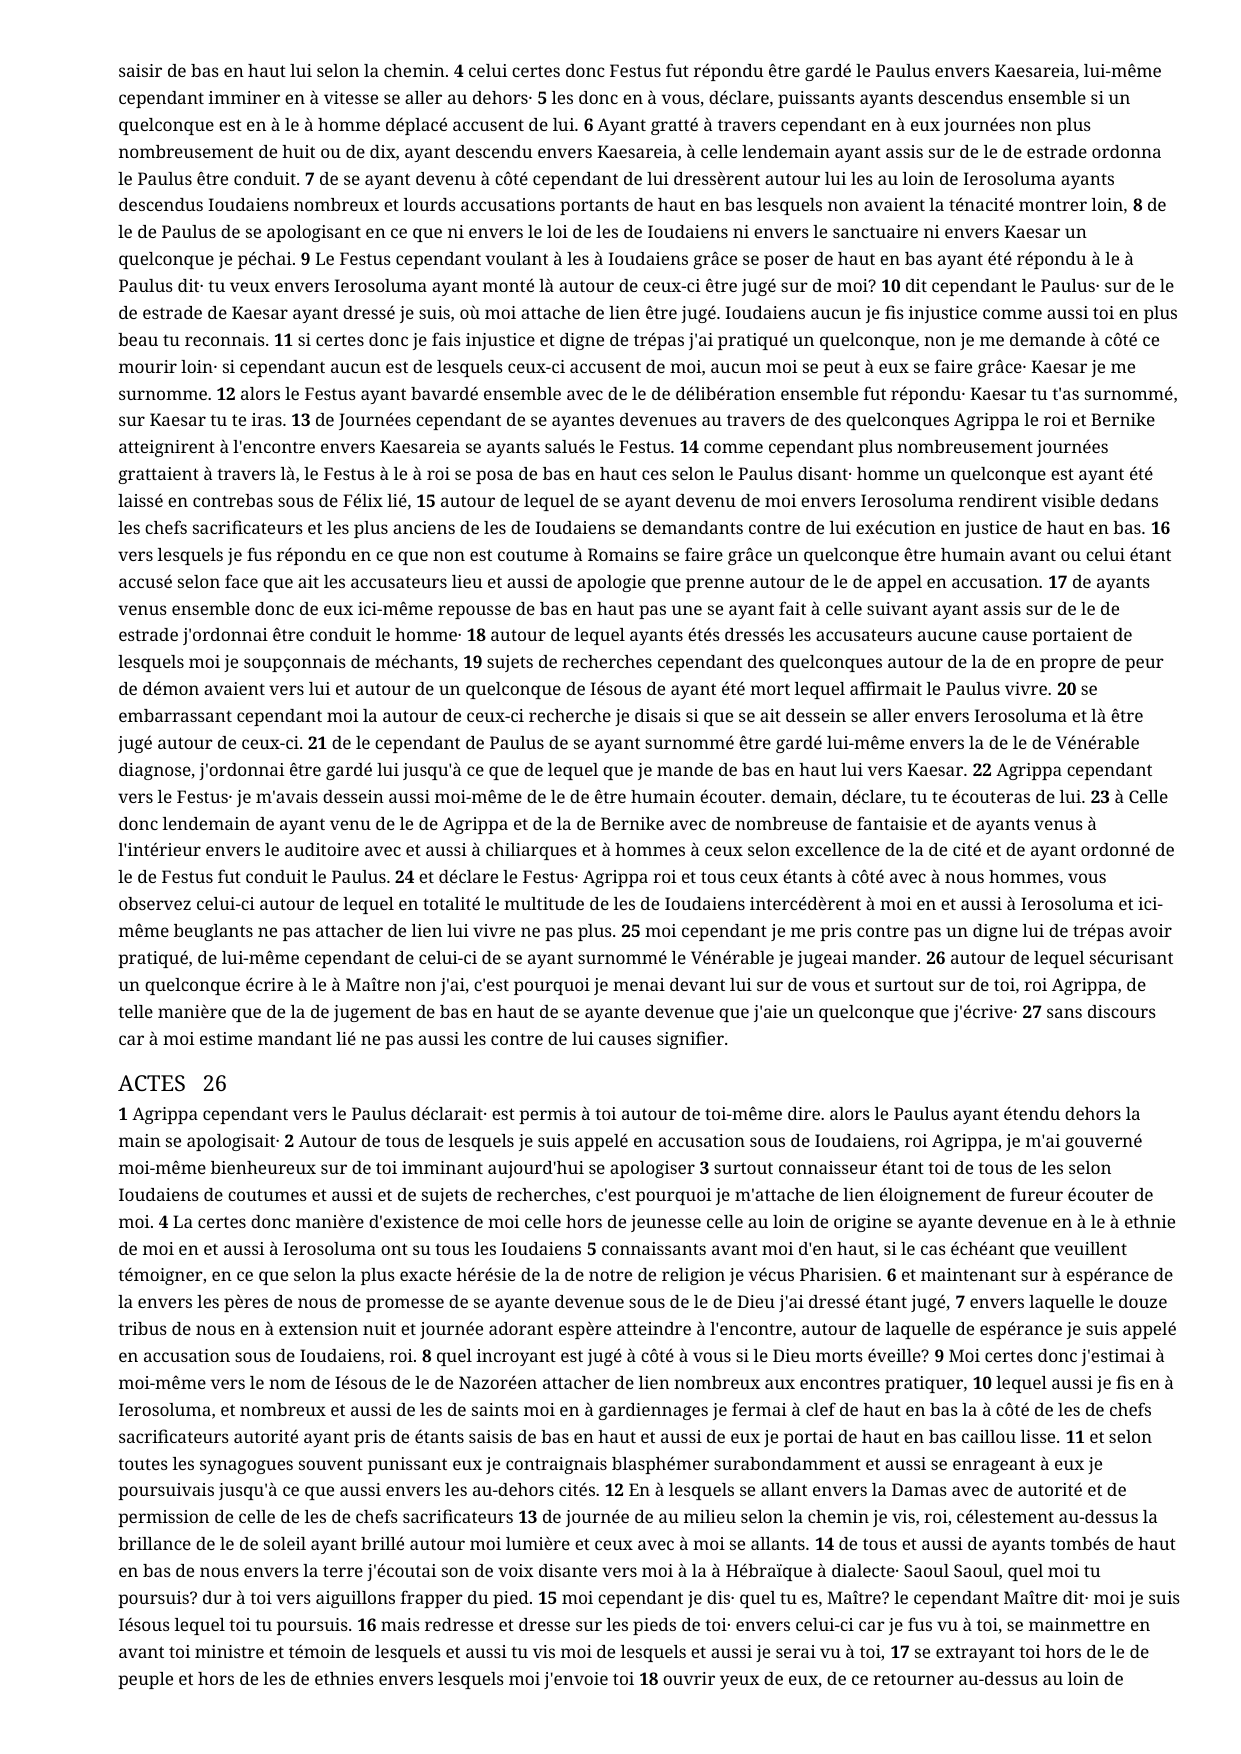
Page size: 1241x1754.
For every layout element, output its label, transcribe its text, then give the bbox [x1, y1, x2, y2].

text 1 Agrippa cependant vers le Paulus déclarait· est permis à toi autour de toi-même dire. alors le Paulus ayant étendu dehors la main se apologisait· 2 Autour de tous de lesquels je suis appelé en accusation sous de Ioudaiens, roi Agrippa, je m'ai gouverné moi-même bienheureux sur de toi imminant aujourd'hui se apologiser 3 surtout connaisseur étant toi de tous de les selon Ioudaiens de coutumes et aussi et de sujets de recherches, c'est pourquoi je m'attache de lien éloignement de fureur écouter de moi. 4 La certes donc manière d'existence de moi celle hors de jeunesse celle au loin de origine se ayante devenue en à le à ethnie de moi en et aussi à Ierosoluma ont su tous les Ioudaiens 5 connaissants avant moi d'en haut, si le cas échéant que veuillent témoigner, en ce que selon la plus exacte hérésie de la de notre de religion je vécus Pharisien. 6 et maintenant sur à espérance de la envers les pères de nous de promesse de se ayante devenue sous de le de Dieu j'ai dressé étant jugé, 7 envers laquelle le douze tribus de nous en à extension nuit et journée adorant espère atteindre à l'encontre, autour de laquelle de espérance je suis appelé en accusation sous de Ioudaiens, roi. 8 quel incroyant est jugé à côté à vous si le Dieu morts éveille? 9 Moi certes donc j'estimai à moi-même vers le nom de Iésous de le de Nazoréen attacher de lien nombreux aux encontres pratiquer, 10 lequel aussi je fis en à Ierosoluma, et nombreux et aussi de les de saints moi en à gardiennages je fermai à clef de haut en bas la à côté de les de chefs sacrificateurs autorité ayant pris de étants saisis de bas en haut et aussi de eux je portai de haut en bas caillou lisse. 11 et selon toutes les synagogues souvent punissant eux je contraignais blasphémer surabondamment et aussi se enrageant à eux je poursuivais jusqu'à ce que aussi envers les au-dehors cités. 12 En à lesquels se allant envers la Damas avec de autorité et de permission de celle de les de chefs sacrificateurs 13 de journée de au milieu selon la chemin je vis, roi, célestement au-dessus la brillance de le de soleil ayant brillé autour moi lumière et ceux avec à moi se allants. 14 de tous et aussi de ayants tombés de haut en bas de nous envers la terre j'écoutai son de voix disante vers moi à la à Hébraïque à dialecte· Saoul Saoul, quel moi tu poursuis? dur à toi vers aiguillons frapper du pied. 15 moi cependant je dis· quel tu es, Maître? le cependant Maître dit· moi je suis Iésous lequel toi tu poursuis. 16 mais redresse et dresse sur les pieds de toi· envers celui-ci car je fus vu à toi, se mainmettre en avant toi ministre et témoin de lesquels et aussi tu vis moi de lesquels et aussi je serai vu à toi, 17 se extrayant toi hors de le de peuple et hors de les de ethnies envers lesquels moi j'envoie toi 18 ouvrir yeux de eux, de ce retourner au-dessus au loin de [118, 1102, 1181, 1690]
text ACTES 26 [118, 1068, 1181, 1098]
text saisir de bas en haut lui selon la chemin. 4 celui certes donc Festus fut répondu être gardé le Paulus envers Kaesareia, lui-même cependant imminer en à vitesse se aller au dehors· 5 les donc en à vous, déclare, puissants ayants descendus ensemble si un quelconque est en à le à homme déplacé accusent de lui. 6 Ayant gratté à travers cependant en à eux journées non plus nombreusement de huit ou de dix, ayant descendu envers Kaesareia, à celle lendemain ayant assis sur de le de estrade ordonna le Paulus être conduit. 7 de se ayant devenu à côté cependant de lui dressèrent autour lui les au loin de Ierosoluma ayants descendus Ioudaiens nombreux et lourds accusations portants de haut en bas lesquels non avaient la ténacité montrer loin, 8 de le de Paulus de se apologisant en ce que ni envers le loi de les de Ioudaiens ni envers le sanctuaire ni envers Kaesar un quelconque je péchai. 9 Le Festus cependant voulant à les à Ioudaiens grâce se poser de haut en bas ayant été répondu à le à Paulus dit· tu veux envers Ierosoluma ayant monté là autour de ceux-ci être jugé sur de moi? 10 dit cependant le Paulus· sur de le de estrade de Kaesar ayant dressé je suis, où moi attache de lien être jugé. Ioudaiens aucun je fis injustice comme aussi toi en plus beau tu reconnais. 11 si certes donc je fais injustice et digne de trépas j'ai pratiqué un quelconque, non je me demande à côté ce mourir loin· si cependant aucun est de lesquels ceux-ci accusent de moi, aucun moi se peut à eux se faire grâce· Kaesar je me surnomme. 12 alors le Festus ayant bavardé ensemble avec de le de délibération ensemble fut répondu· Kaesar tu t'as surnommé, sur Kaesar tu te iras. 13 de Journées cependant de se ayantes devenues au travers de des quelconques Agrippa le roi et Bernike atteignirent à l'encontre envers Kaesareia se ayants salués le Festus. 14 comme cependant plus nombreusement journées grattaient à travers là, le Festus à le à roi se posa de bas en haut ces selon le Paulus disant· homme un quelconque est ayant été laissé en contrebas sous de Félix lié, 15 autour de lequel de se ayant devenu de moi envers Ierosoluma rendirent visible dedans les chefs sacrificateurs et les plus anciens de les de Ioudaiens se demandants contre de lui exécution en justice de haut en bas. 16 vers lesquels je fus répondu en ce que non est coutume à Romains se faire grâce un quelconque être humain avant ou celui étant accusé selon face que ait les accusateurs lieu et aussi de apologie que prenne autour de le de appel en accusation. 17 de ayants venus ensemble donc de eux ici-même repousse de bas en haut pas une se ayant fait à celle suivant ayant assis sur de le de estrade j'ordonnai être conduit le homme· 18 autour de lequel ayants étés dressés les accusateurs aucune cause portaient de lesquels moi je soupçonnais de méchants, 19 sujets de recherches cependant des quelconques autour de la de en propre de peur de démon avaient vers lui et autour de un quelconque de Iésous de ayant été mort lequel affirmait le Paulus vivre. 20 se embarrassant cependant moi la autour de ceux-ci recherche je disais si que se ait dessein se aller envers Ierosoluma et là être jugé autour de ceux-ci. 21 de le cependant de Paulus de se ayant surnommé être gardé lui-même envers la de le de Vénérable diagnose, j'ordonnai être gardé lui jusqu'à ce que de lequel que je mande de bas en haut lui vers Kaesar. 22 Agrippa cependant vers le Festus· je m'avais dessein aussi moi-même de le de être humain écouter. demain, déclare, tu te écouteras de lui. 23 à Celle donc lendemain de ayant venu de le de Agrippa et de la de Bernike avec de nombreuse de fantaisie et de ayants venus à l'intérieur envers le auditoire avec et aussi à chiliarques et à hommes à ceux selon excellence de la de cité et de ayant ordonné de le de Festus fut conduit le Paulus. 24 et déclare le Festus· Agrippa roi et tous ceux étants à côté avec à nous hommes, vous observez celui-ci autour de lequel en totalité le multitude de les de Ioudaiens intercédèrent à moi en et aussi à Ierosoluma et ici-même beuglants ne pas attacher de lien lui vivre ne pas plus. 25 moi cependant je me pris contre pas un digne lui de trépas avoir pratiqué, de lui-même cependant de celui-ci de se ayant surnommé le Vénérable je jugeai mander. 26 autour de lequel sécurisant un quelconque écrire à le à Maître non j'ai, c'est pourquoi je menai devant lui sur de vous et surtout sur de toi, roi Agrippa, de telle manière que de la de jugement de bas en haut de se ayante devenue que j'aie un quelconque que j'écrive· 27 sans discours car à moi estime mandant lié ne pas aussi les contre de lui causes signifier. [118, 59, 1181, 1050]
